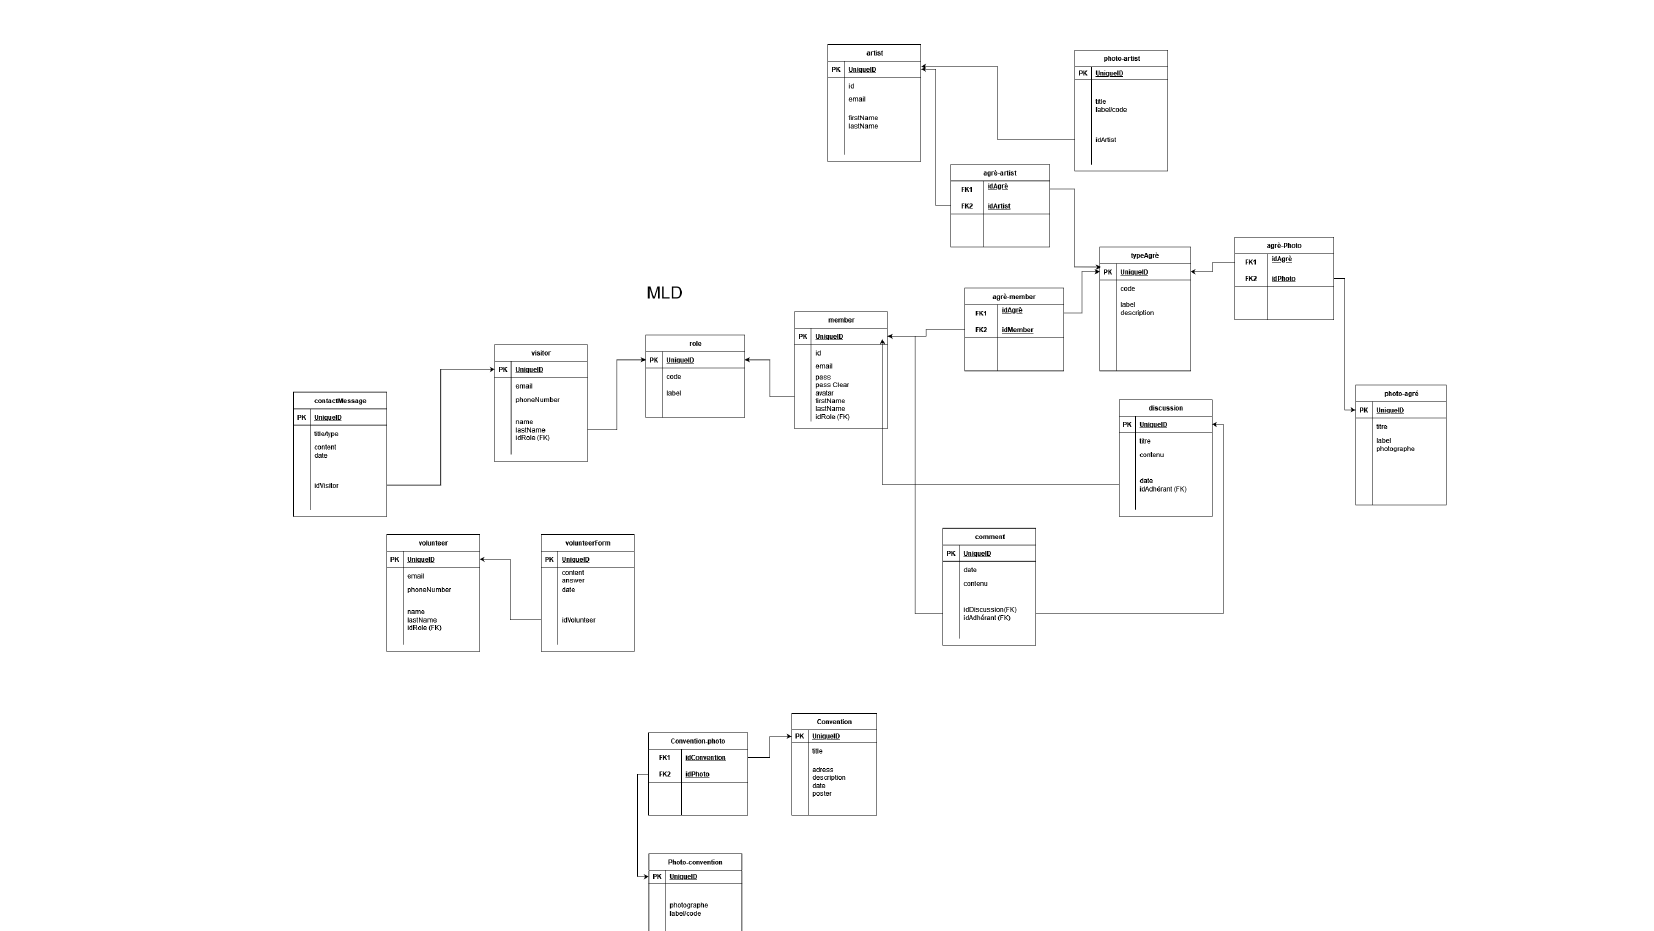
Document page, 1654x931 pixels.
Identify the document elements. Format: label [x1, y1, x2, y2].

picture [293, 44, 1447, 931]
